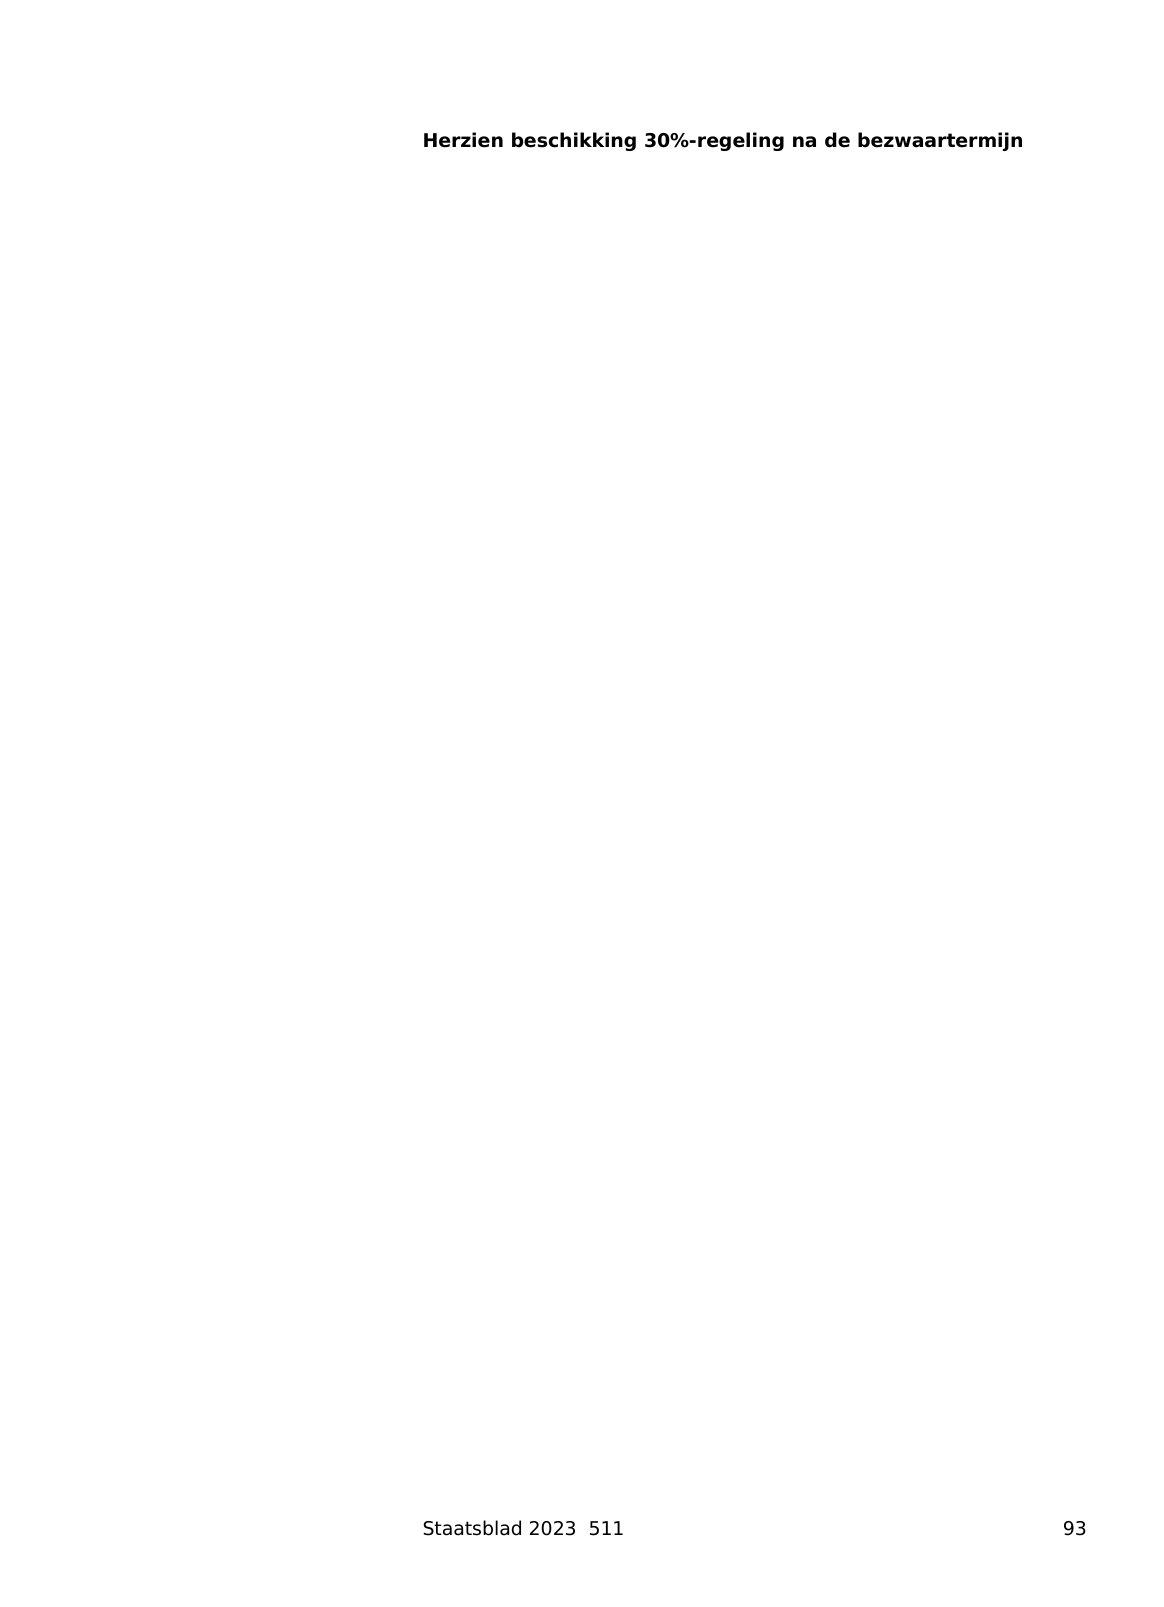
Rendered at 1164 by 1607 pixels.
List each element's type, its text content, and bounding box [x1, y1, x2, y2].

subtitle Herzien beschikking 30%-regeling na de bezwaartermijn [422, 130, 1087, 152]
